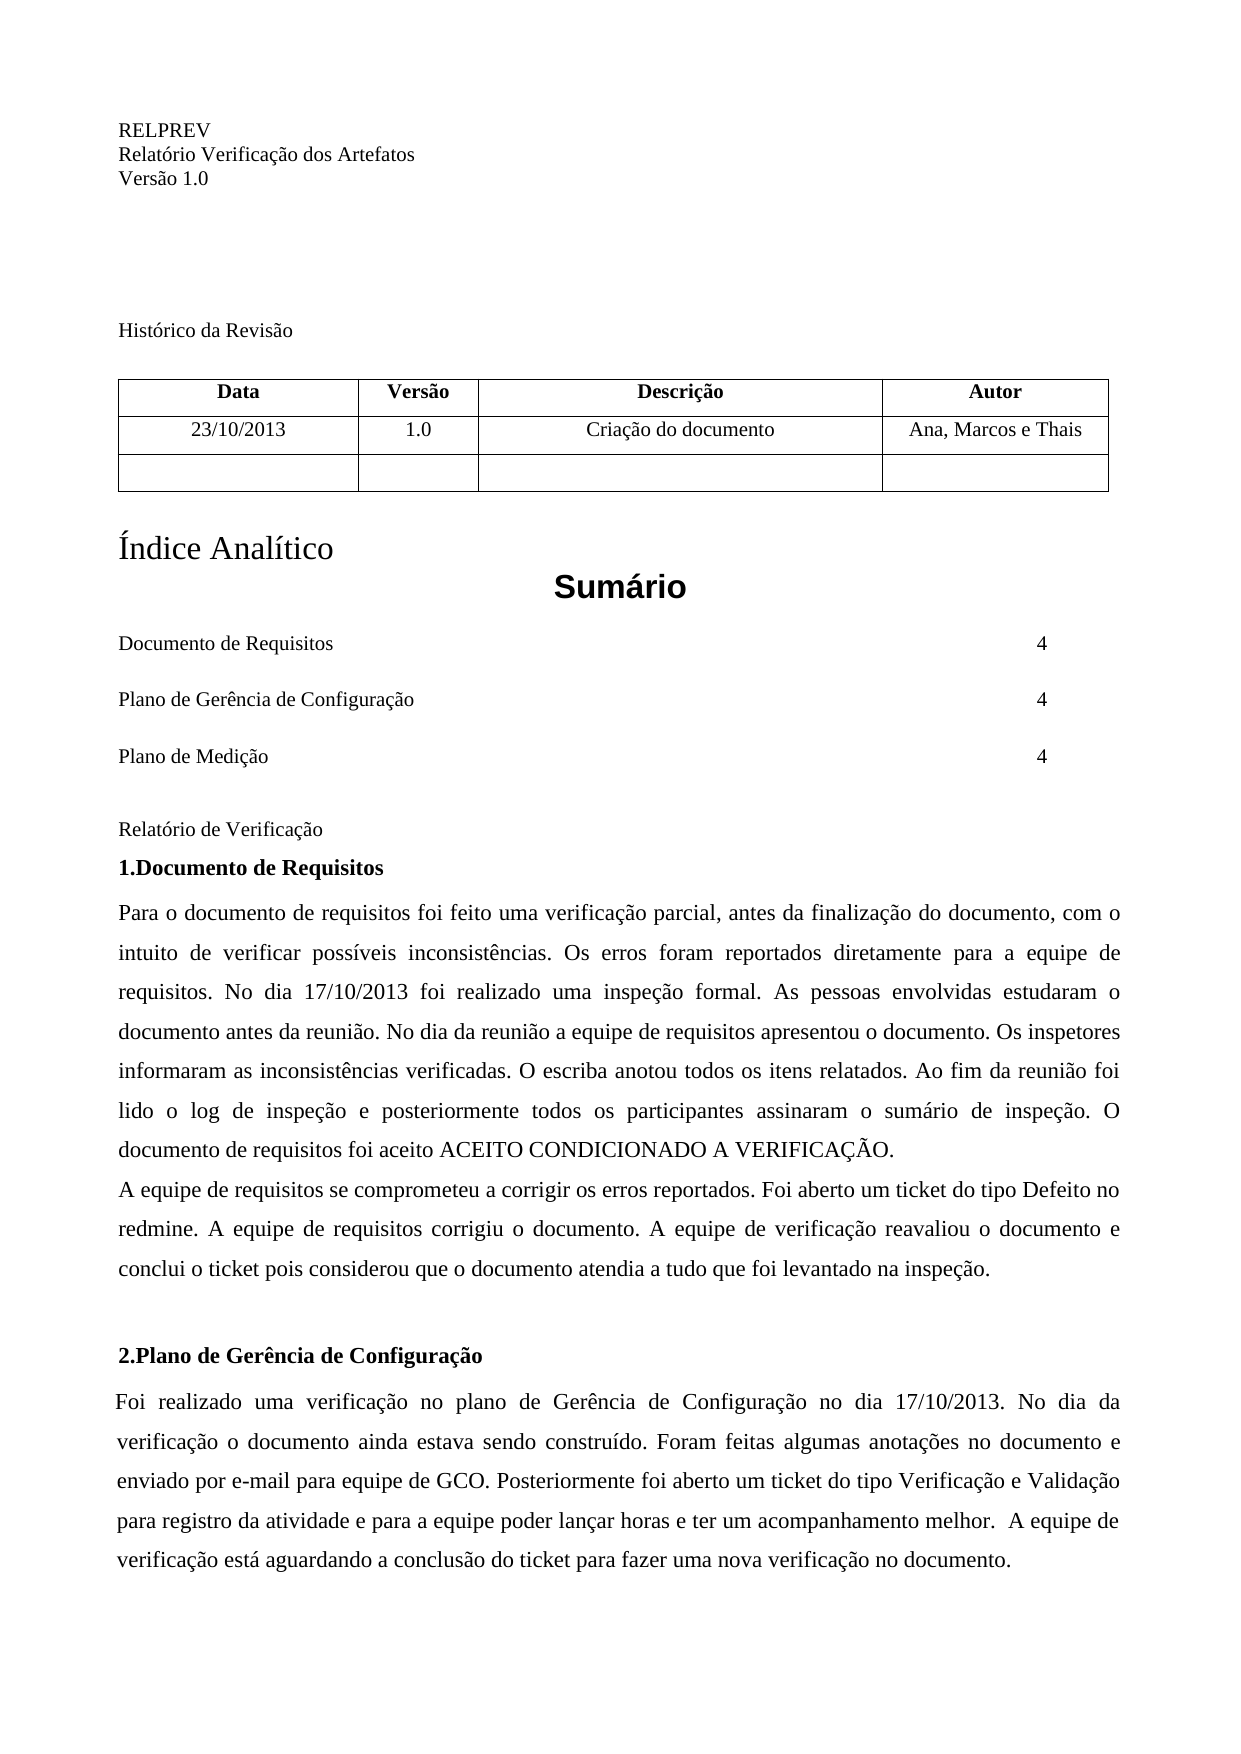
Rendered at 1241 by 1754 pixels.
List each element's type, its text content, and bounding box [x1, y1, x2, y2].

text Plano de Medição 4 [118, 743, 1047, 768]
text Para o documento de requisitos foi feito uma verificação parcial, antes da finalização do documento, com o intuito de verificar possíveis inconsistências. Os erros foram reportados diretamente para a equipe de requisitos. No dia 17/10/2013 foi realizado uma inspeção formal. As pessoas envolvidas estudaram o documento antes da reunião. No dia da reunião a equipe de requisitos apresentou o documento. Os inspetores informaram as inconsistências verificadas. O escriba anotou todos os itens relatados. Ao fim da reunião foi lido o log de inspeção e posteriormente todos os participantes assinaram o sumário de inspeção. O documento de requisitos foi aceito ACEITO CONDICIONADO A VERIFICAÇÃO. [118, 899, 1122, 1162]
table_cell 23/10/2013 [119, 417, 358, 454]
text Foi realizado uma verificação no plano de Gerência de Configuração no dia 17/10/2013. No dia da verificação o documento ainda estava sendo construído. Foram feitas algumas anotações no documento e enviado por e-mail para equipe de GCO. Posteriormente foi aberto um ticket do tipo Verificação e Validação para registro da atividade e para a equipe poder lançar horas e ter um acompanhamento melhor. A equipe de verificação está aguardando a conclusão do ticket para fazer uma nova verificação no documento. [115, 1388, 1122, 1573]
text A equipe de requisitos se comprometeu a corrigir os erros reportados. Foi aberto um ticket do tipo Defeito no redmine. A equipe de requisitos corrigiu o documento. A equipe de verificação reavaliou o documento e conclui o ticket pois considerou que o documento atendia a tudo que foi levantado na inspeção. [118, 1176, 1122, 1281]
table_cell [883, 455, 1108, 491]
text Histórico da Revisão [118, 318, 1122, 342]
table_cell [119, 455, 358, 491]
table_header Descrição [479, 380, 882, 416]
text Documento de Requisitos 4 [118, 630, 1047, 655]
table_cell 1.0 [359, 417, 478, 454]
text Relatório de Verificação [118, 817, 1122, 841]
table_header Versão [359, 380, 478, 416]
text Versão 1.0 [118, 166, 1122, 190]
table_cell Criação do documento [479, 417, 882, 454]
table_cell [479, 455, 882, 491]
subtitle Plano de Gerência de Configuração [118, 1343, 1122, 1369]
table_header Autor [883, 380, 1108, 416]
table_header Data [119, 380, 358, 416]
text Índice Analítico [118, 528, 1122, 567]
text RELPREV [118, 118, 1122, 142]
text Plano de Gerência de Configuração 4 [118, 686, 1047, 711]
table_cell Ana, Marcos e Thais [883, 417, 1108, 454]
subtitle Documento de Requisitos [118, 853, 1122, 880]
subtitle Sumário [118, 567, 1122, 605]
text Relatório Verificação dos Artefatos [118, 142, 1122, 166]
table_cell [359, 455, 478, 491]
